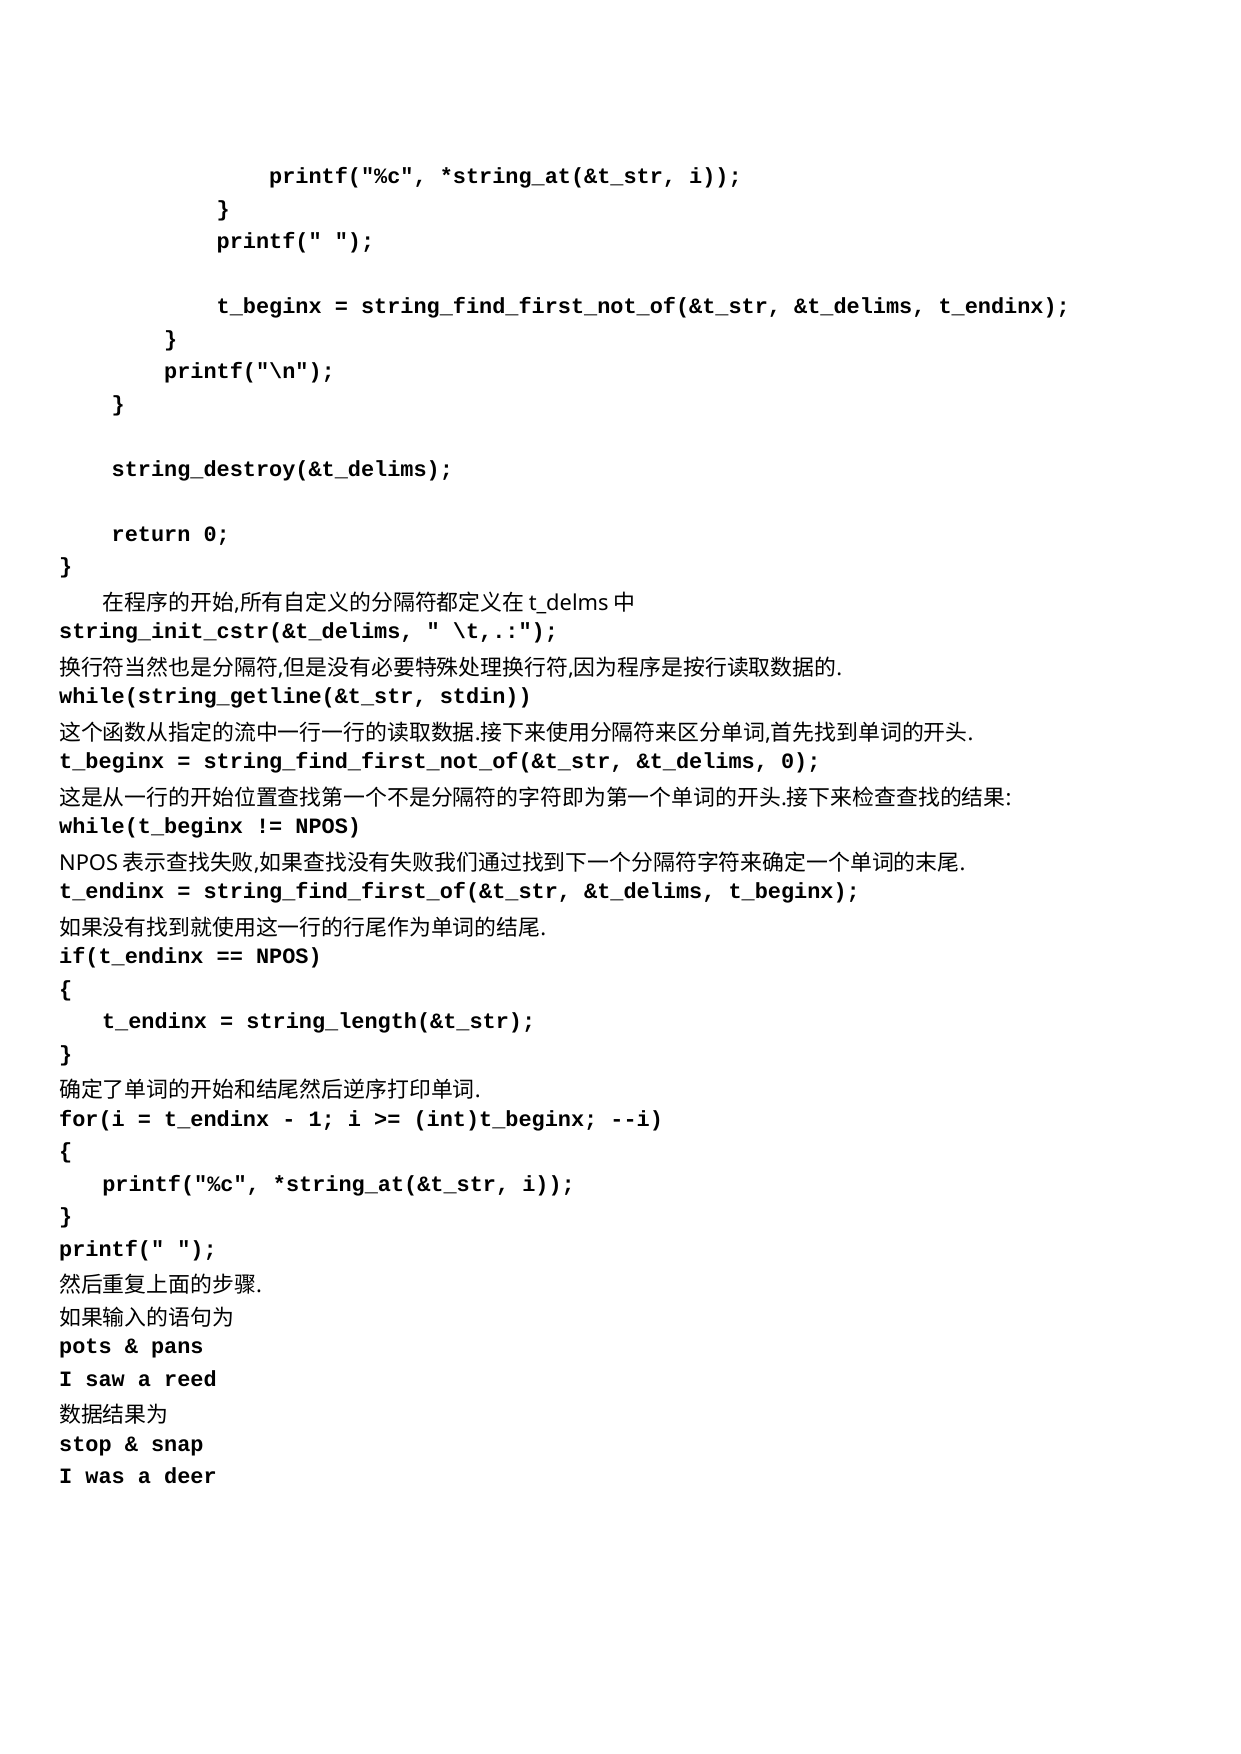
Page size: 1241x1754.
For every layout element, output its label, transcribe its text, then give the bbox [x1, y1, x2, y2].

text return 0; [59, 519, 1181, 552]
text } [59, 1039, 1181, 1072]
text if(t_endinx == NPOS) [59, 942, 1181, 974]
text 然后重复上面的步骤. [59, 1267, 1181, 1299]
text NPOS表示查找失败,如果查找没有失败我们通过找到下一个分隔符字符来确定一个单词的末尾. [59, 844, 1181, 877]
text 这个函数从指定的流中一行一行的读取数据.接下来使用分隔符来区分单词,首先找到单词的开头. [59, 714, 1181, 747]
text string_init_cstr(&t_delims, " \t,.:"); [59, 617, 1181, 649]
text string_destroy(&t_delims); [59, 454, 1181, 487]
text pots & pans [59, 1332, 1181, 1364]
text t_endinx = string_length(&t_str); [59, 1007, 1181, 1039]
text } [59, 552, 1181, 584]
text 这是从一行的开始位置查找第一个不是分隔符的字符即为第一个单词的开头.接下来检查查找的结果: [59, 779, 1181, 812]
text } [59, 389, 1181, 422]
text I saw a reed [59, 1364, 1181, 1397]
text while(t_beginx != NPOS) [59, 812, 1181, 844]
text I was a deer [59, 1462, 1181, 1494]
text printf("\n"); [59, 357, 1181, 389]
text printf(" "); [59, 227, 1181, 259]
text } [59, 1202, 1181, 1234]
text 在程序的开始,所有自定义的分隔符都定义在t_delms中 [59, 584, 1181, 617]
text t_beginx = string_find_first_not_of(&t_str, &t_delims, 0); [59, 747, 1181, 779]
text for(i = t_endinx - 1; i >= (int)t_beginx; --i) [59, 1104, 1181, 1137]
text } [59, 194, 1181, 227]
text 确定了单词的开始和结尾然后逆序打印单词. [59, 1072, 1181, 1104]
text printf("%c", *string_at(&t_str, i)); [59, 162, 1181, 194]
text t_beginx = string_find_first_not_of(&t_str, &t_delims, t_endinx); [59, 292, 1181, 324]
text 如果没有找到就使用这一行的行尾作为单词的结尾. [59, 909, 1181, 942]
text while(string_getline(&t_str, stdin)) [59, 682, 1181, 714]
text } [59, 324, 1181, 357]
text 如果输入的语句为 [59, 1299, 1181, 1332]
text t_endinx = string_find_first_of(&t_str, &t_delims, t_beginx); [59, 877, 1181, 909]
text 数据结果为 [59, 1397, 1181, 1429]
text 换行符当然也是分隔符,但是没有必要特殊处理换行符,因为程序是按行读取数据的. [59, 649, 1181, 682]
text printf(" "); [59, 1234, 1181, 1267]
text { [59, 1137, 1181, 1169]
text stop & snap [59, 1429, 1181, 1462]
text printf("%c", *string_at(&t_str, i)); [59, 1169, 1181, 1202]
text { [59, 974, 1181, 1007]
